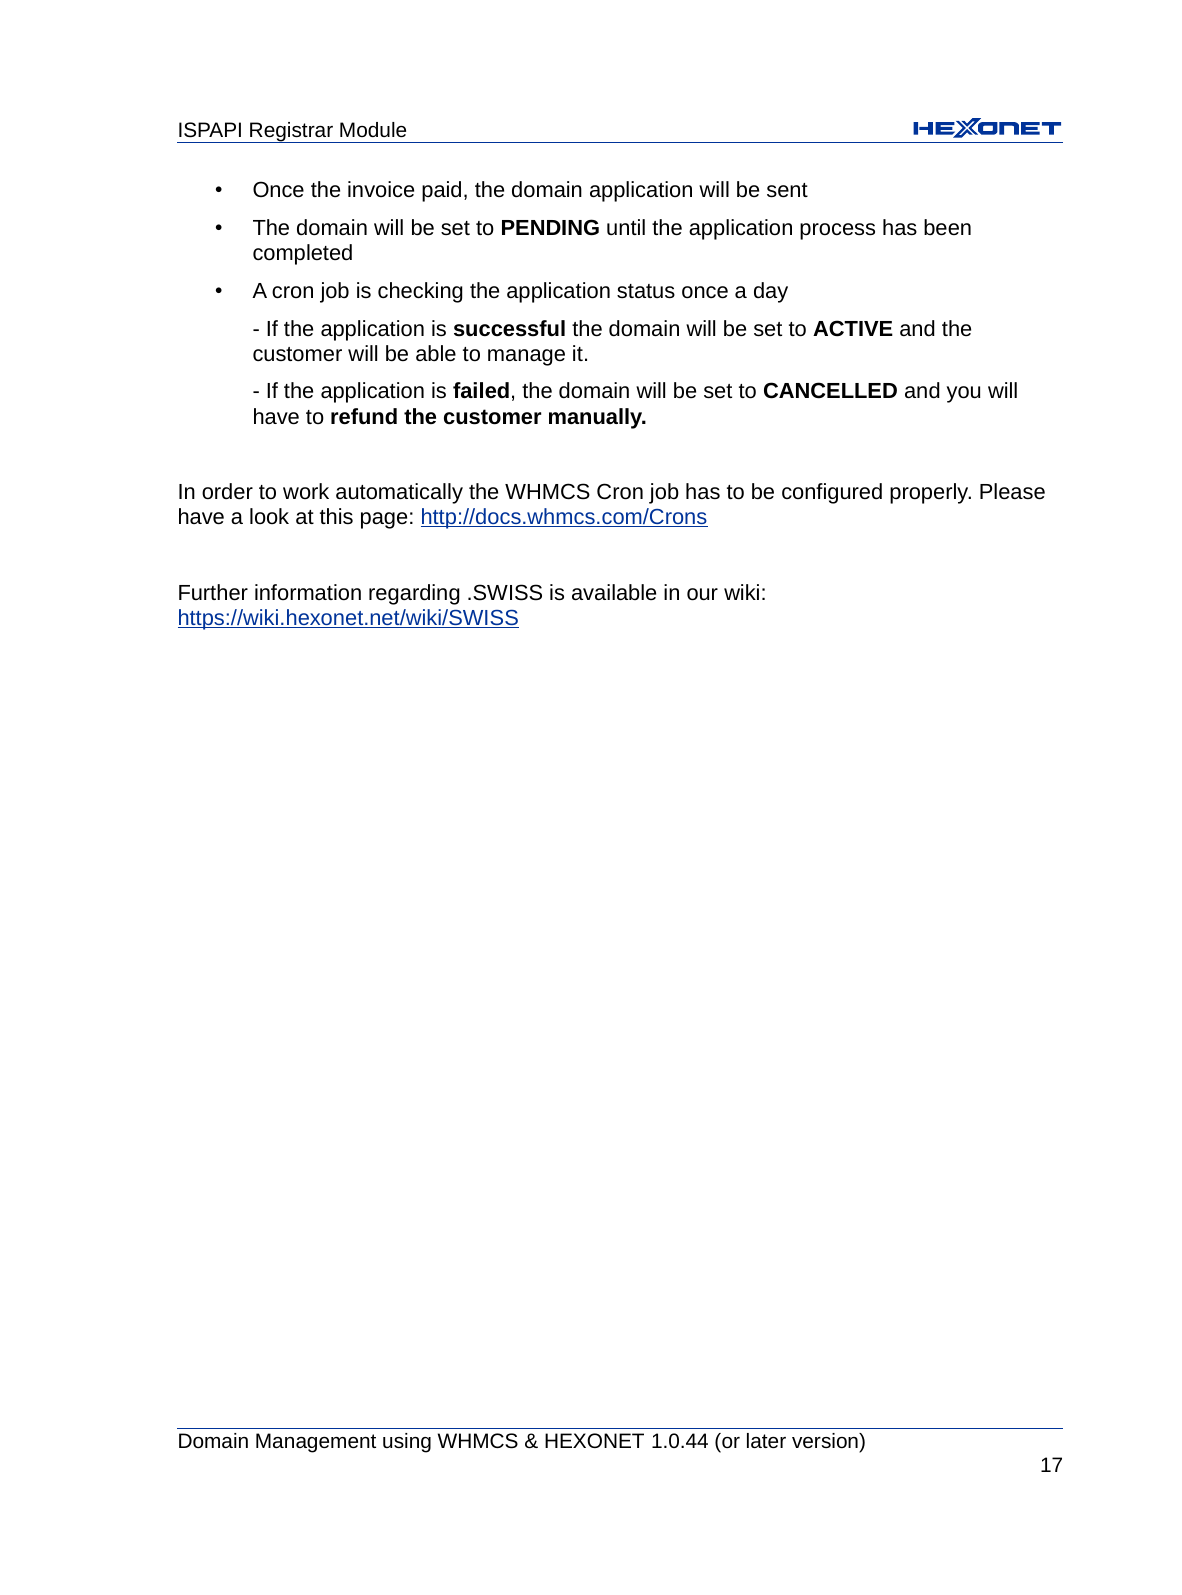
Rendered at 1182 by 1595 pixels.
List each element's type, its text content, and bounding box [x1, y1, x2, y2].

text - If the application is failed, the domain will be set to CANCELLED and you will have to refund the customer manually. [252, 378, 1063, 429]
list A cron job is checking the application status once a day [215, 278, 1063, 303]
text In order to work automatically the WHMCS Cron job has to be configured properly. Please have a look at this page: http://docs.whmcs.com/Crons [177, 479, 1063, 529]
list Once the invoice paid, the domain application will be sent [215, 177, 1063, 202]
text Further information regarding .SWISS is available in our wiki: https://wiki.hexonet.net/wiki/SWISS [177, 579, 1063, 630]
list The domain will be set to PENDING until the application process has been completed [215, 215, 1063, 265]
text - If the application is successful the domain will be set to ACTIVE and the customer will be able to manage it. [252, 315, 1063, 366]
